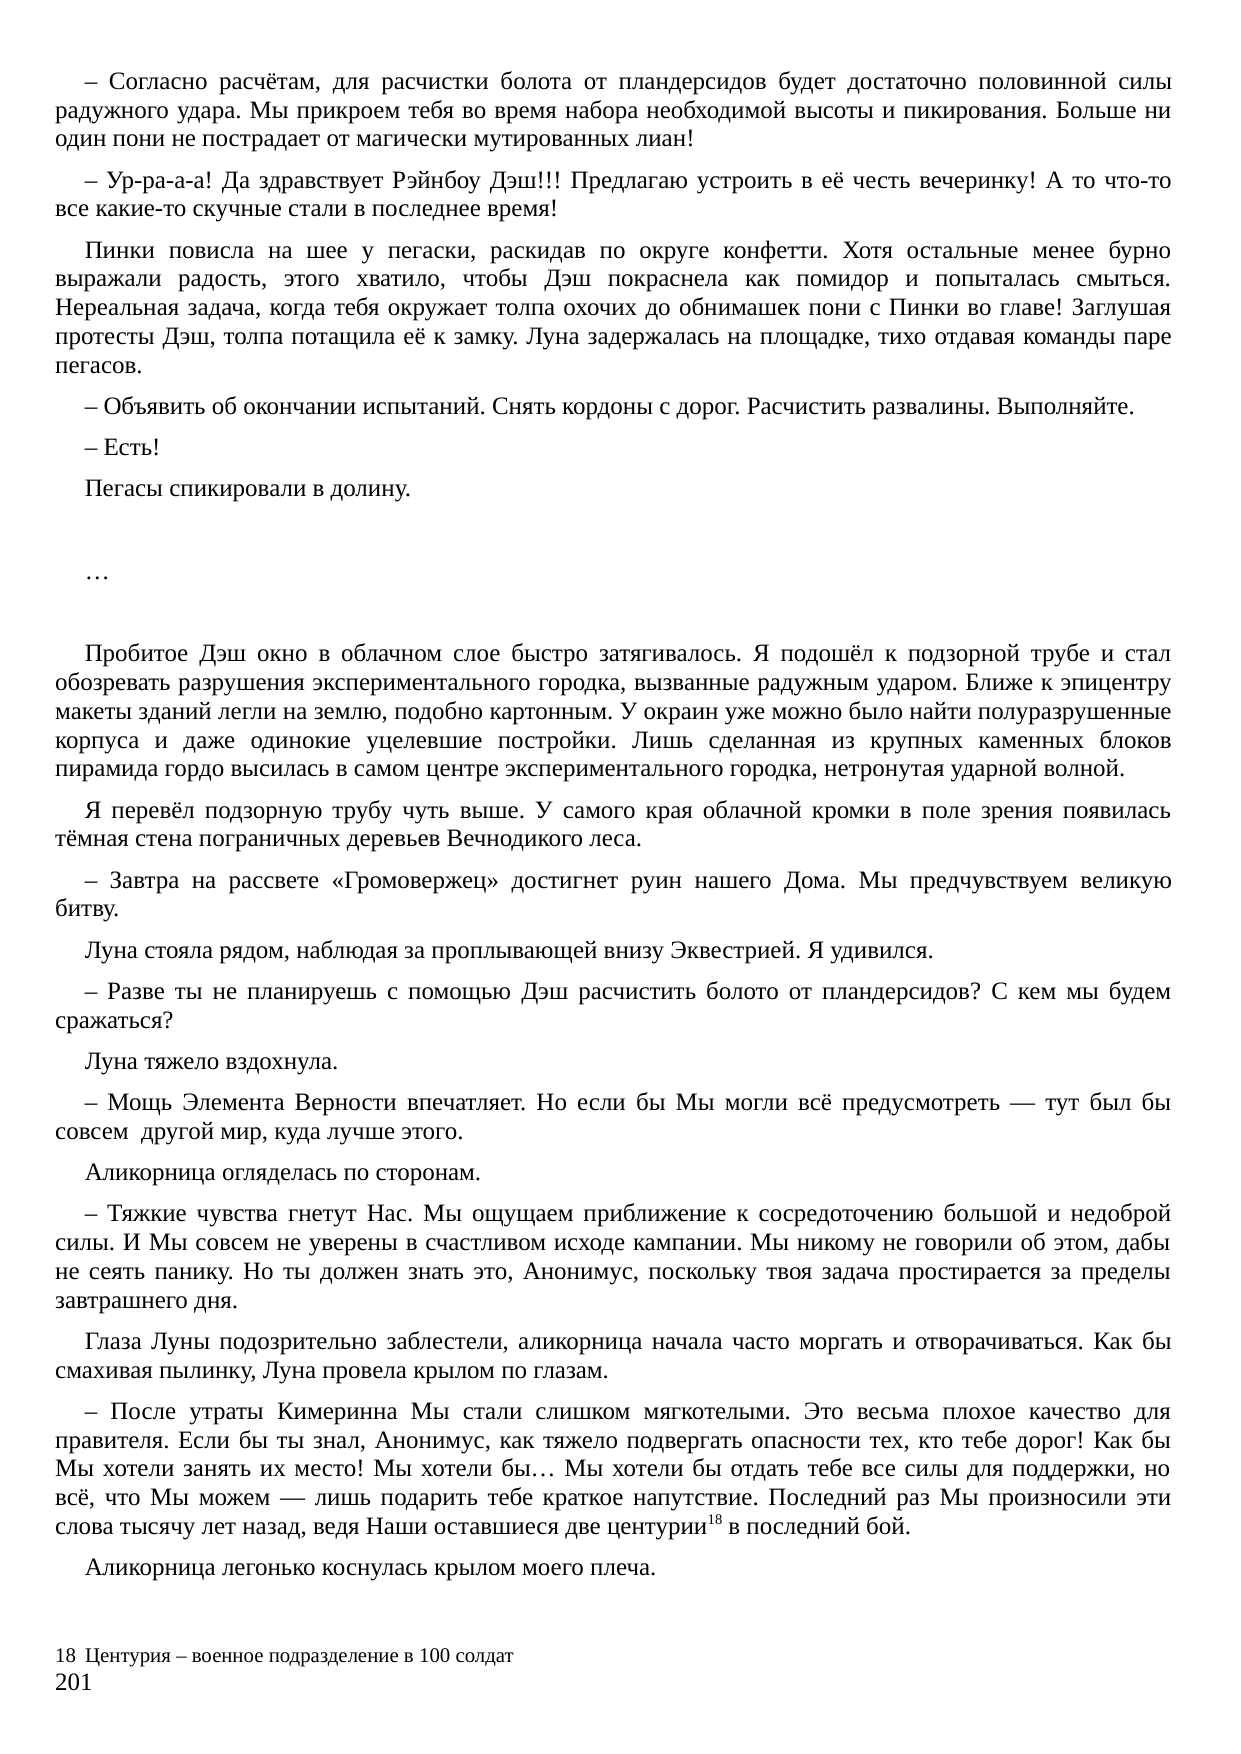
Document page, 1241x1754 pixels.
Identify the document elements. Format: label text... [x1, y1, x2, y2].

text Пробитое Дэш окно в облачном слое быстро затягивалось. Я подошёл к подзорной трубе и стал обозревать разрушения экспериментального городка, вызванные радужным ударом. Ближе к эпицентру макеты зданий легли на землю, подобно картонным. У окраин уже можно было найти полуразрушенные корпуса и даже одинокие уцелевшие постройки. Лишь сделанная из крупных каменных блоков пирамида гордо высилась в самом центре экспериментального городка, нетронутая ударной волной. [55, 638, 1173, 782]
text Луна стояла рядом, наблюдая за проплывающей внизу Эквестрией. Я удивился. [55, 935, 1173, 963]
text – Разве ты не планируешь с помощью Дэш расчистить болото от пландерсидов? С кем мы будем сражаться? [55, 976, 1173, 1033]
text – После утраты Кимеринна Мы стали слишком мягкотелыми. Это весьма плохое качество для правителя. Если бы ты знал, Анонимус, как тяжело подвергать опасности тех, кто тебе дорог! Как бы Мы хотели занять их место! Мы хотели бы… Мы хотели бы отдать тебе все силы для поддержки, но всё, что Мы можем — лишь подарить тебе краткое напутствие. Последний раз Мы произносили эти слова тысячу лет назад, ведя Наши оставшиеся две центурии в последний бой. [55, 1396, 1173, 1540]
text – Тяжкие чувства гнетут Нас. Мы ощущаем приближение к сосредоточению большой и недоброй силы. И Мы совсем не уверены в счастливом исходе кампании. Мы никому не говорили об этом, дабы не сеять панику. Но ты должен знать это, Анонимус, поскольку твоя задача простирается за пределы завтрашнего дня. [55, 1198, 1173, 1313]
text Аликорница легонько коснулась крылом моего плеча. [55, 1552, 1173, 1581]
text – Согласно расчётам, для расчистки болота от пландерсидов будет достаточно половинной силы радужного удара. Мы прикроем тебя во время набора необходимой высоты и пикирования. Больше ни один пони не пострадает от магически мутированных лиан! [55, 66, 1173, 152]
text – Мощь Элемента Верности впечатляет. Но если бы Мы могли всё предусмотреть — тут был бы совсем другой мир, куда лучше этого. [55, 1087, 1173, 1145]
text – Завтра на рассвете «Громовержец» достигнет руин нашего Дома. Мы предчувствуем великую битву. [55, 865, 1173, 922]
text – Есть! [55, 432, 1173, 461]
text Пинки повисла на шее у пегаски, раскидав по округе конфетти. Хотя остальные менее бурно выражали радость, этого хватило, чтобы Дэш покраснела как помидор и попыталась смыться. Нереальная задача, когда тебя окружает толпа охочих до обнимашек пони с Пинки во главе! Заглушая протесты Дэш, толпа потащила её к замку. Луна задержалась на площадке, тихо отдавая команды паре пегасов. [55, 235, 1173, 378]
text … [55, 556, 1173, 585]
text Я перевёл подзорную трубу чуть выше. У самого края облачной кромки в поле зрения появилась тёмная стена пограничных деревьев Вечнодикого леса. [55, 795, 1173, 852]
text – Объявить об окончании испытаний. Снять кордоны с дорог. Расчистить развалины. Выполняйте. [55, 391, 1173, 420]
text Пегасы спикировали в долину. [55, 473, 1173, 502]
text Аликорница огляделась по сторонам. [55, 1157, 1173, 1186]
text – Ур-ра-а-а! Да здравствует Рэйнбоу Дэш!!! Предлагаю устроить в её честь вечеринку! А то что-то все какие-то скучные стали в последнее время! [55, 165, 1173, 222]
text Луна тяжело вздохнула. [55, 1046, 1173, 1075]
text Центурия – военное подразделение в 100 солдат [55, 1642, 1173, 1667]
text Глаза Луны подозрительно заблестели, аликорница начала часто моргать и отворачиваться. Как бы смахивая пылинку, Луна провела крылом по глазам. [55, 1326, 1173, 1383]
